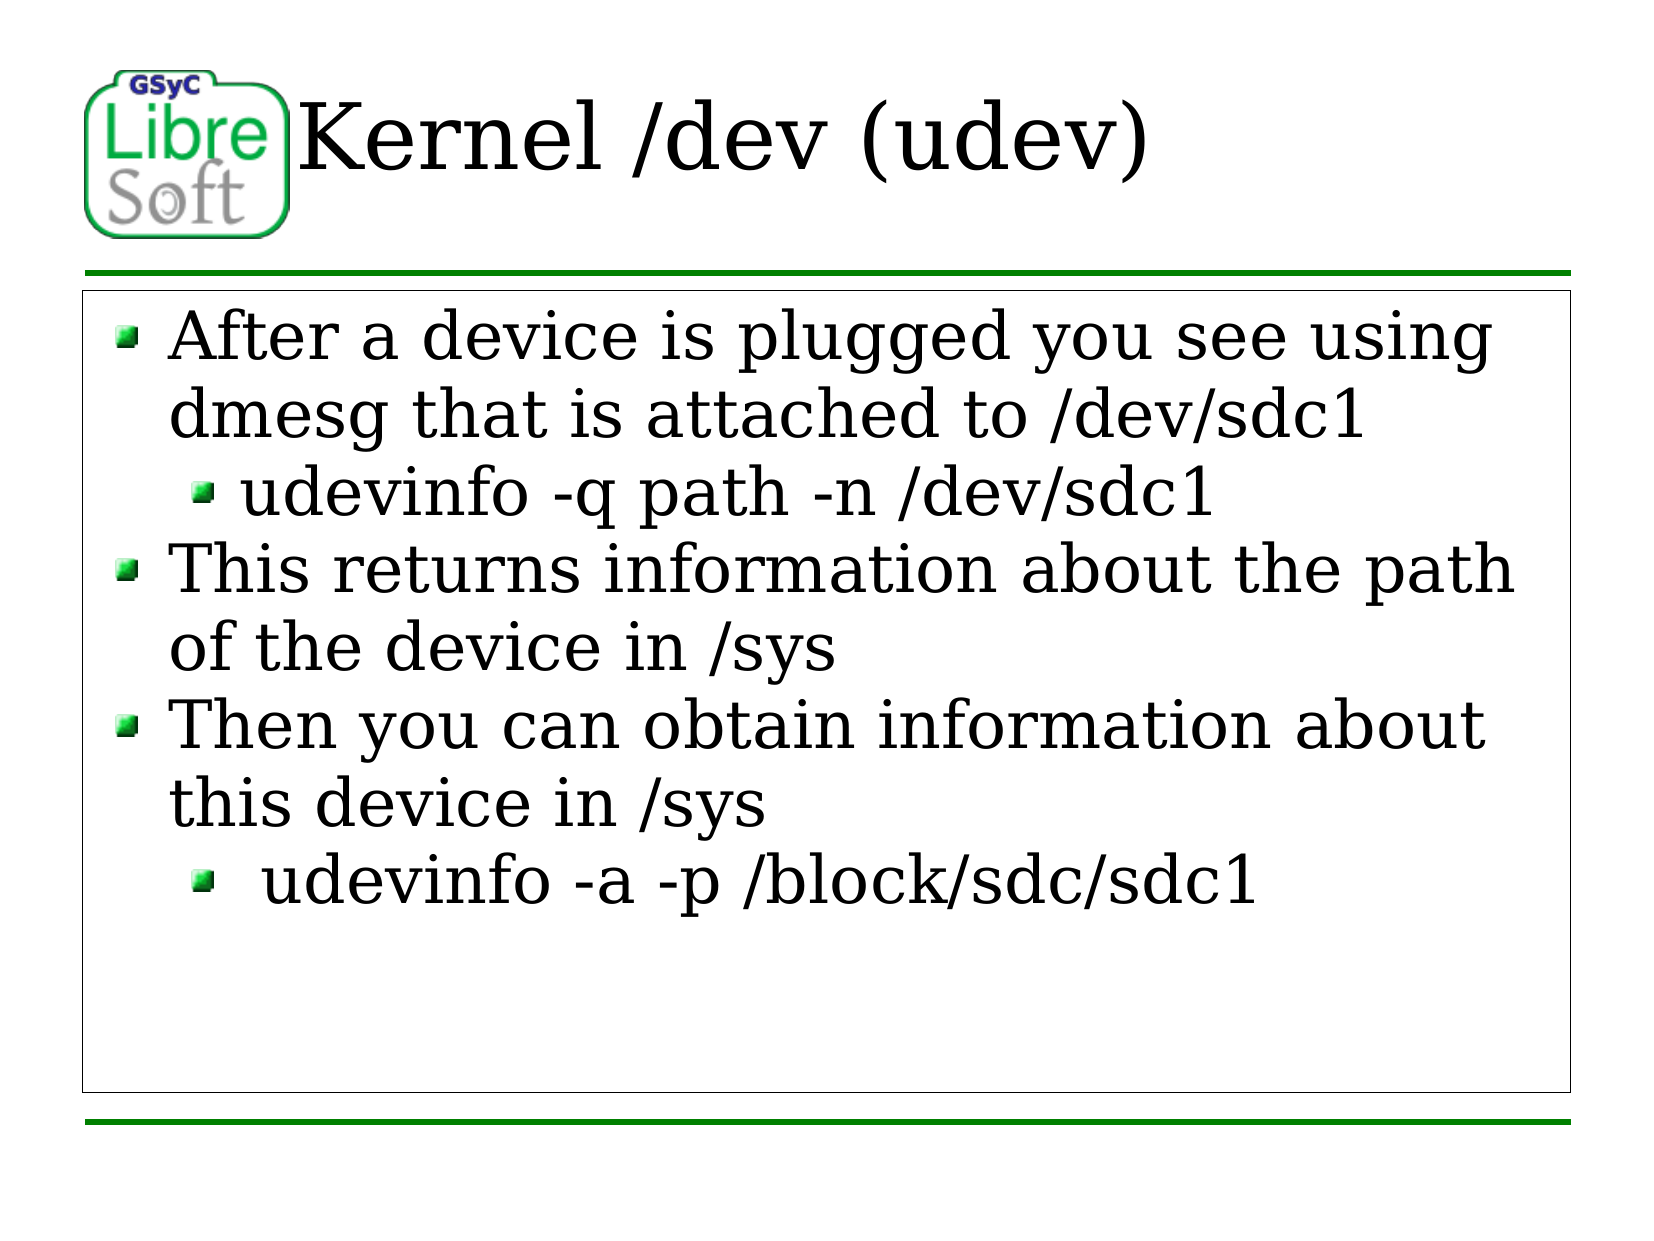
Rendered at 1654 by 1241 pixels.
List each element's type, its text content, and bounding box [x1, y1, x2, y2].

title Kernel /dev (udev) [295, 38, 1601, 237]
text_box After a device is plugged you see using dmesg that is attached to /dev/sdc1 udevinfo -q path -n /dev/sdc1 This returns information about the path of the device in /sys Then you can obtain information about this device in /sys udevinfo -a -p /block/sdc/sdc1 [82, 290, 1571, 1093]
picture [84, 70, 290, 239]
